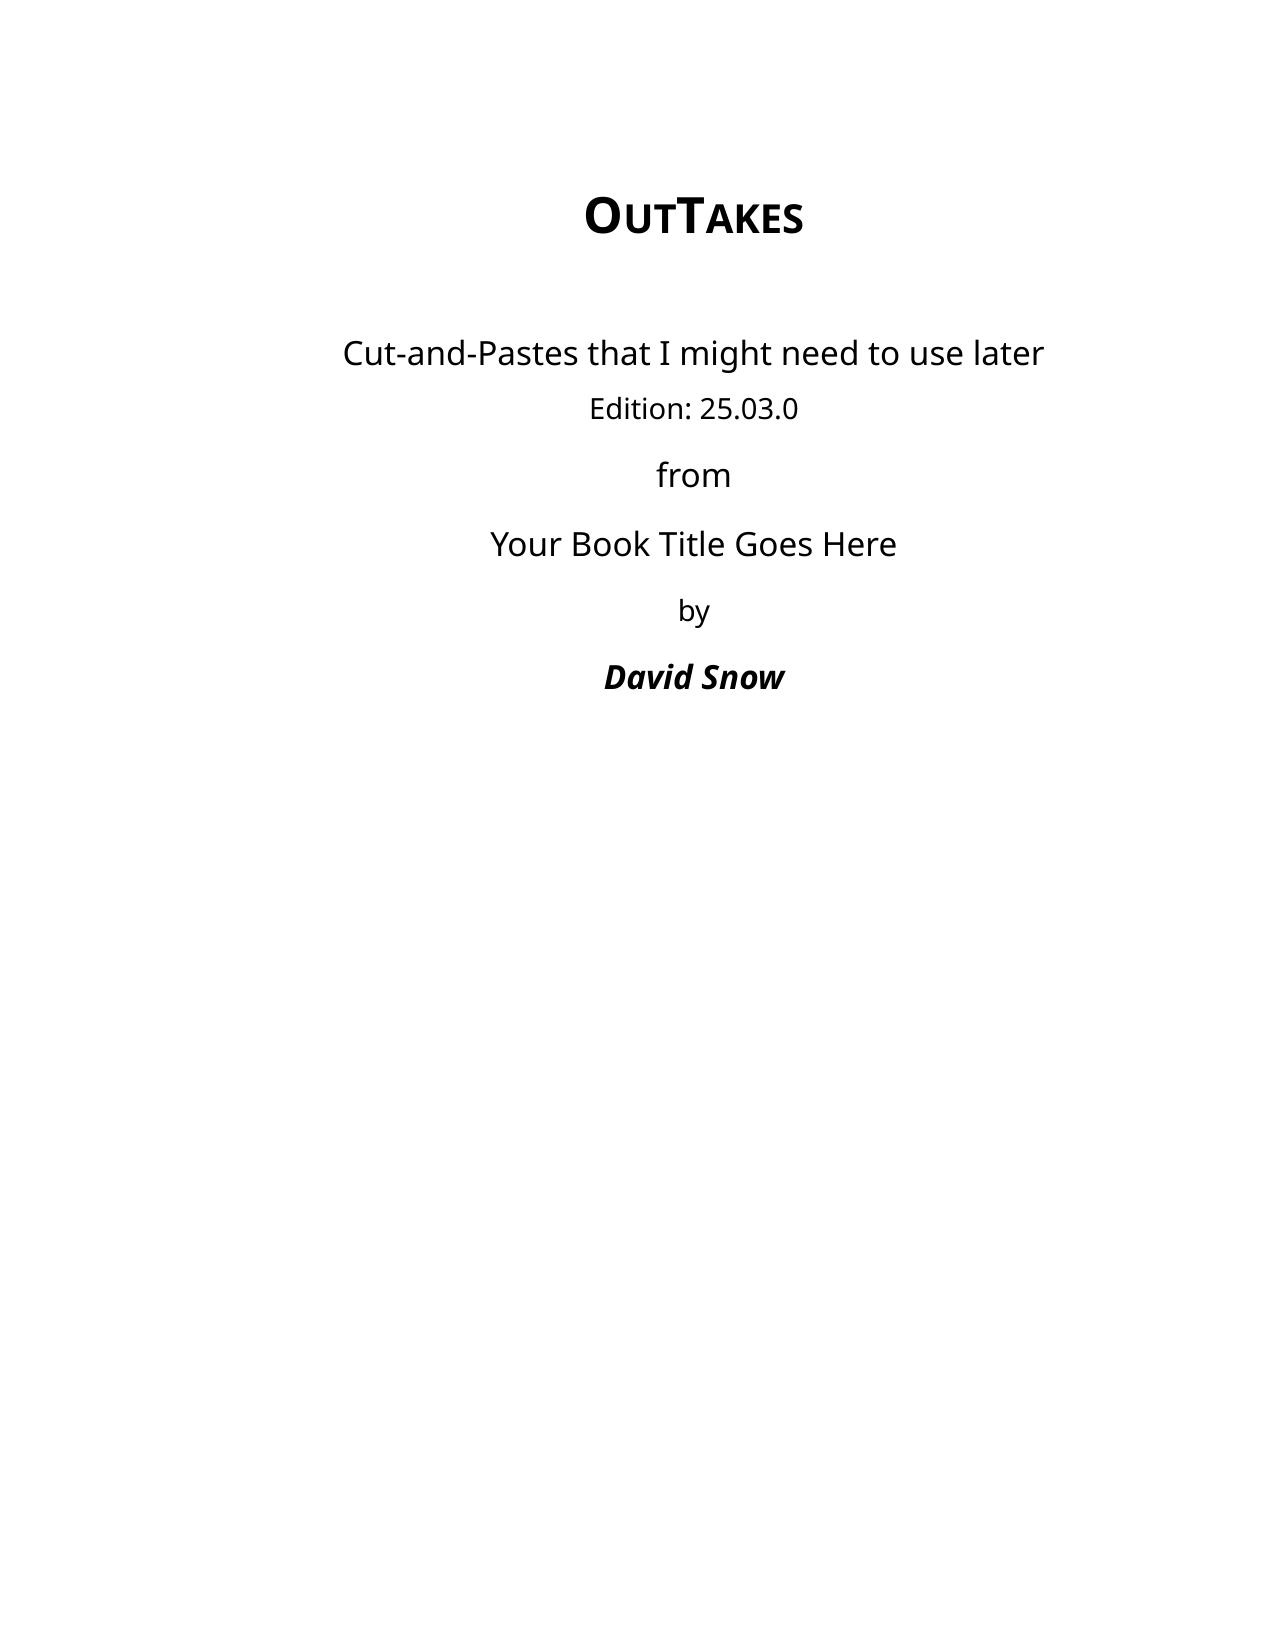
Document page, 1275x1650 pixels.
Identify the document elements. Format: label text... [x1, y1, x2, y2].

subtitle Cut-and-Pastes that I might need to use later [150, 330, 1237, 376]
text Edition: 25.03.0 [150, 388, 1237, 428]
text from [150, 452, 1237, 497]
text by [150, 590, 1237, 630]
title OutTakes [150, 180, 1237, 248]
text David Snow [150, 654, 1237, 699]
text Your Book Title Goes Here [150, 521, 1237, 566]
